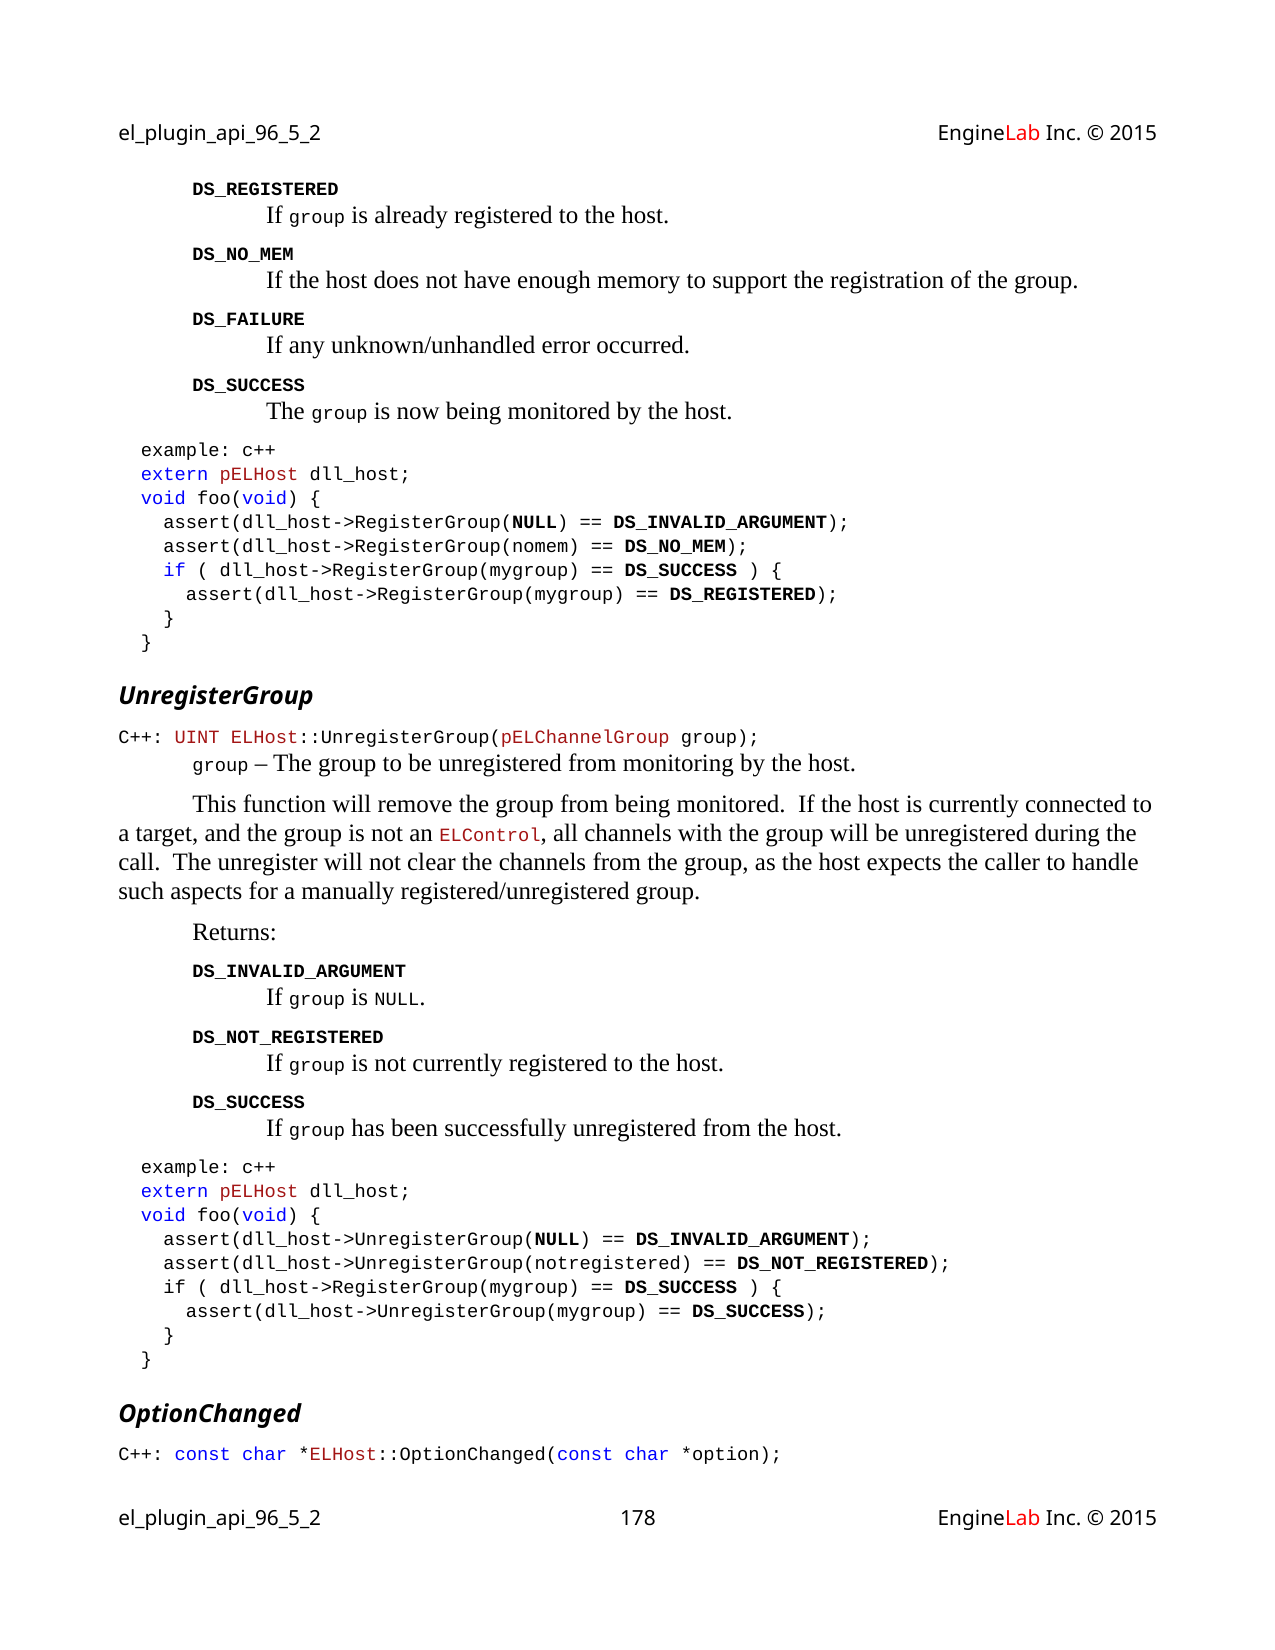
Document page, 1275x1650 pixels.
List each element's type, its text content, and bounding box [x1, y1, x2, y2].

text example: c++ [118, 437, 1157, 461]
text example: c++ [118, 1155, 1157, 1179]
text If the host does not have enough memory to support the registration of the group. [118, 265, 1157, 294]
text extern pELHost dll_host; [118, 1179, 1157, 1203]
text assert(dll_host->RegisterGroup(NULL) == DS_INVALID_ARGUMENT); [118, 509, 1157, 533]
text } [118, 605, 1157, 629]
subtitle OptionChanged [118, 1395, 1157, 1429]
text DS_SUCCESS [118, 1089, 1157, 1113]
text group – The group to be unregistered from monitoring by the host. [118, 748, 1157, 777]
text assert(dll_host->RegisterGroup(nomem) == DS_NO_MEM); [118, 533, 1157, 557]
text assert(dll_host->UnregisterGroup(notregistered) == DS_NOT_REGISTERED); [118, 1251, 1157, 1274]
text This function will remove the group from being monitored. If the host is currently connected to a target, and the group is not an ELControl, all channels with the group will be unregistered during the call. The unregister will not clear the channels from the group, as the host expects the caller to handle such aspects for a manually registered/unregistered group. [118, 789, 1157, 905]
text If group is already registered to the host. [118, 200, 1157, 229]
text assert(dll_host->RegisterGroup(mygroup) == DS_REGISTERED); [118, 581, 1157, 605]
text DS_SUCCESS [118, 372, 1157, 396]
text void foo(void) { [118, 1203, 1157, 1227]
text } [118, 629, 1157, 653]
text The group is now being monitored by the host. [118, 396, 1157, 425]
text DS_NOT_REGISTERED [118, 1024, 1157, 1048]
text If any unknown/unhandled error occurred. [118, 331, 1157, 359]
text assert(dll_host->UnregisterGroup(mygroup) == DS_SUCCESS); [118, 1298, 1157, 1322]
text If group has been successfully unregistered from the host. [118, 1113, 1157, 1142]
text if ( dll_host->RegisterGroup(mygroup) == DS_SUCCESS ) { [118, 1274, 1157, 1298]
subtitle UnregisterGroup [118, 678, 1157, 712]
text If group is NULL. [118, 982, 1157, 1011]
text assert(dll_host->UnregisterGroup(NULL) == DS_INVALID_ARGUMENT); [118, 1227, 1157, 1251]
text } [118, 1322, 1157, 1346]
text C++: const char *ELHost::OptionChanged(const char *option); [118, 1442, 1157, 1466]
text } [118, 1346, 1157, 1370]
text DS_INVALID_ARGUMENT [118, 958, 1157, 982]
text DS_REGISTERED [118, 176, 1157, 200]
text DS_FAILURE [118, 307, 1157, 331]
text if ( dll_host->RegisterGroup(mygroup) == DS_SUCCESS ) { [118, 557, 1157, 581]
text Returns: [118, 917, 1157, 946]
text C++: UINT ELHost::UnregisterGroup(pELChannelGroup group); [118, 724, 1157, 748]
text extern pELHost dll_host; [118, 461, 1157, 485]
text DS_NO_MEM [118, 241, 1157, 265]
text If group is not currently registered to the host. [118, 1048, 1157, 1077]
text void foo(void) { [118, 485, 1157, 509]
